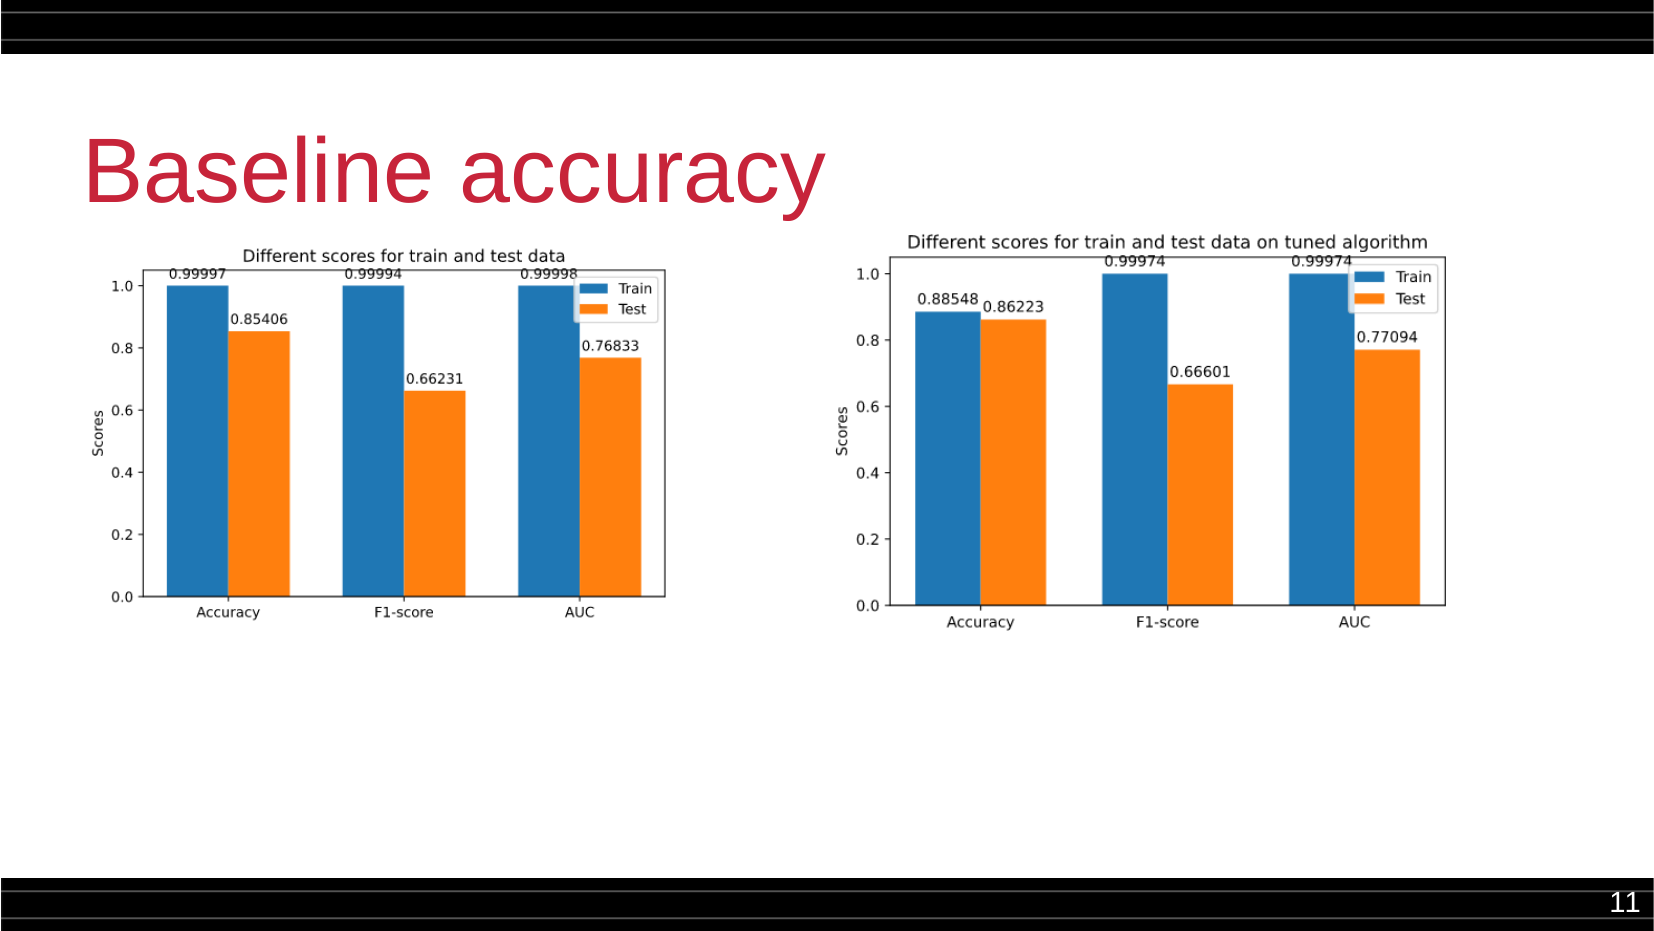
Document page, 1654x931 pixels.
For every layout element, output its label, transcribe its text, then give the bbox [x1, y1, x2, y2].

picture [825, 224, 1456, 641]
title Baseline accuracy [82, 92, 1571, 249]
picture [1, 0, 1654, 54]
picture [82, 239, 675, 631]
picture [1, 878, 1654, 931]
